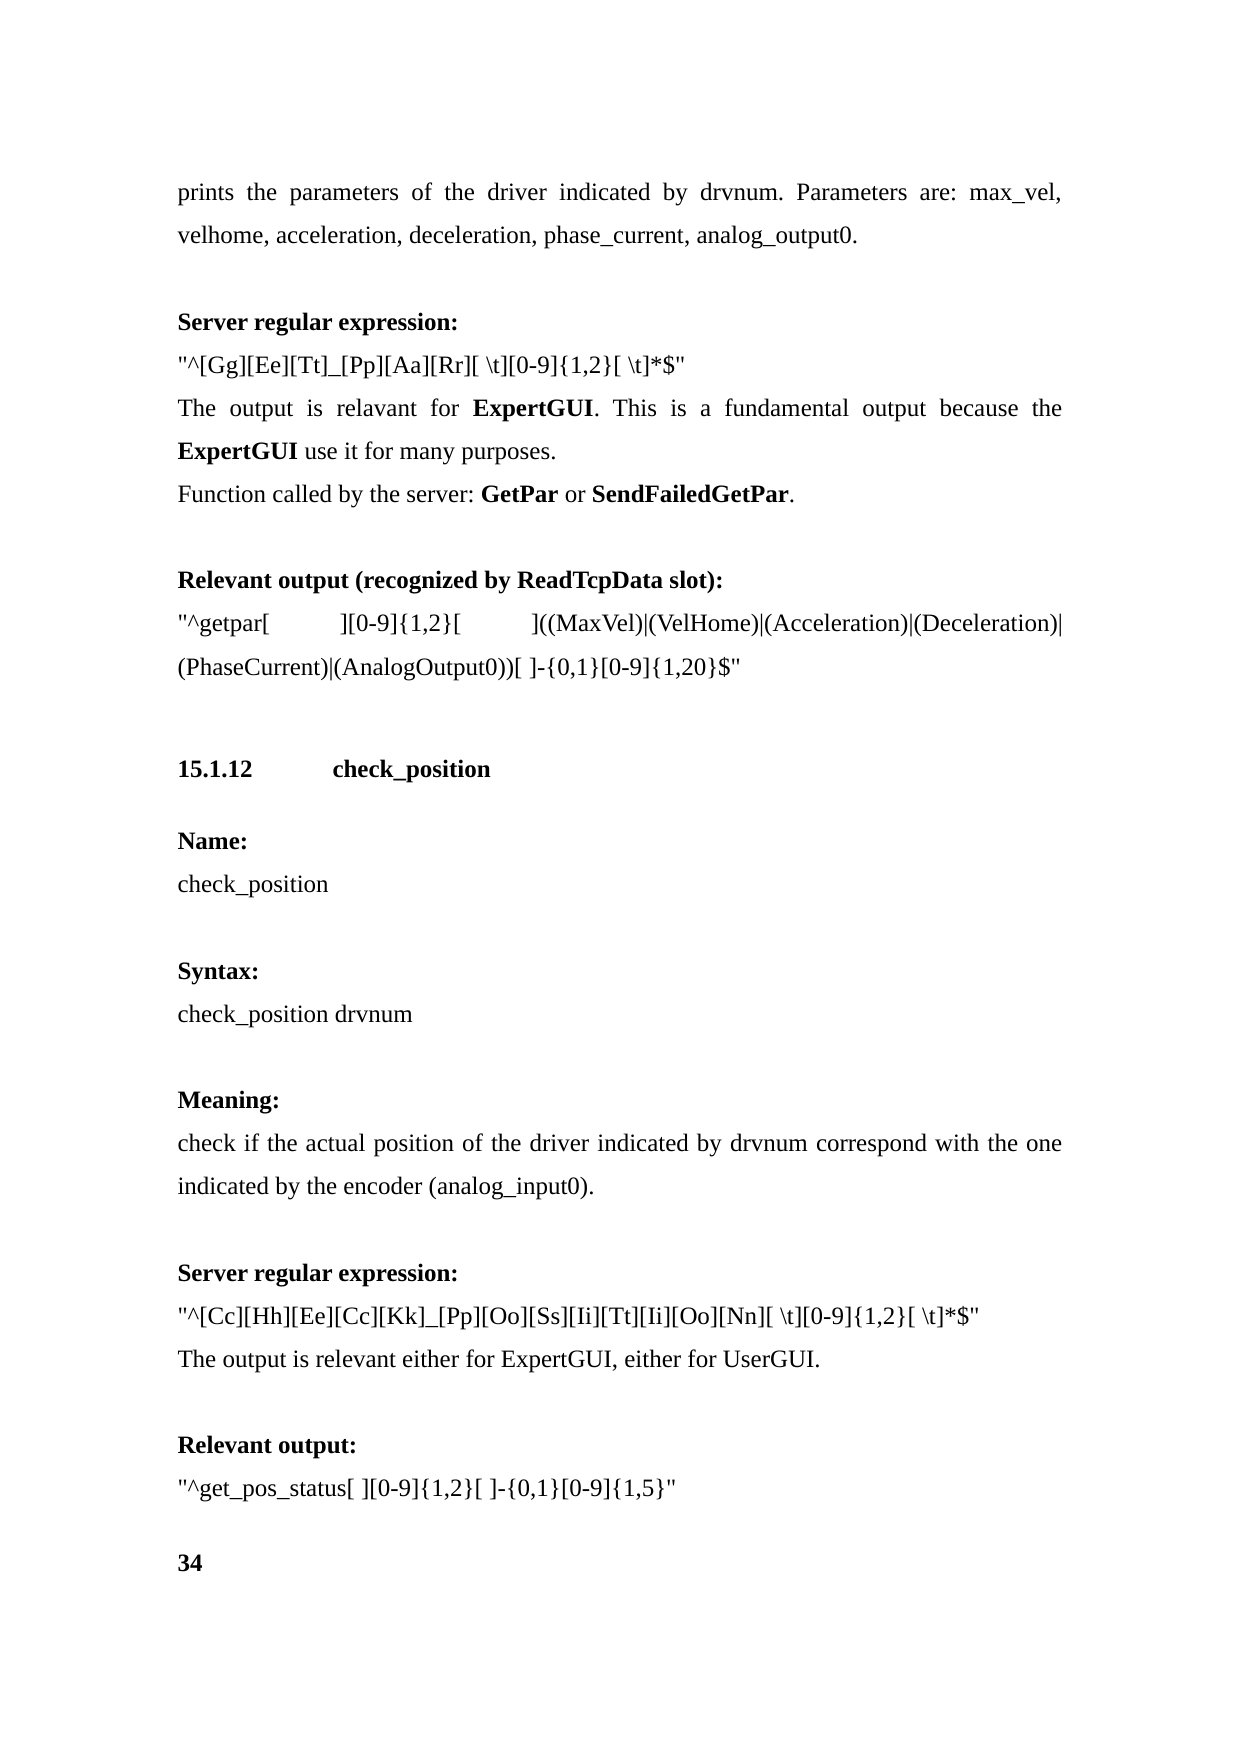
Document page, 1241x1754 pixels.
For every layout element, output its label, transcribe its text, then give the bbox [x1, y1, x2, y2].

text Server regular expression: [177, 1258, 1063, 1286]
text Function called by the server: GetPar or SendFailedGetPar. [177, 479, 1063, 508]
text Meaning: [177, 1085, 1063, 1114]
text prints the parameters of the driver indicated by drvnum. Parameters are: max_vel, velhome, acceleration, deceleration, phase_current, analog_output0. [177, 177, 1063, 249]
text "^get_pos_status[ ][0-9]{1,2}[ ]-{0,1}[0-9]{1,5}" [177, 1473, 1063, 1502]
text Relevant output: [177, 1430, 1063, 1459]
text The output is relevant either for ExpertGUI, either for UserGUI. [177, 1344, 1063, 1373]
text check_position [177, 869, 1063, 898]
text check_position drvnum [177, 999, 1063, 1028]
text Syntax: [177, 956, 1063, 984]
text The output is relavant for ExpertGUI. This is a fundamental output because the ExpertGUI use it for many purposes. [177, 393, 1063, 465]
subtitle check_position [177, 754, 1063, 782]
text "^[Gg][Ee][Tt]_[Pp][Aa][Rr][ \t][0-9]{1,2}[ \t]*$" [177, 350, 1063, 378]
text Server regular expression: [177, 307, 1063, 335]
text "^getpar[ ][0-9]{1,2}[ ]((MaxVel)|(VelHome)|(Acceleration)|(Deceleration)|(PhaseCurrent)|(AnalogOutput0))[ ]-{0,1}[0-9]{1,20}$" [177, 608, 1063, 680]
text "^[Cc][Hh][Ee][Cc][Kk]_[Pp][Oo][Ss][Ii][Tt][Ii][Oo][Nn][ \t][0-9]{1,2}[ \t]*$" [177, 1301, 1063, 1329]
text check if the actual position of the driver indicated by drvnum correspond with the one indicated by the encoder (analog_input0). [177, 1128, 1063, 1200]
text Relevant output (recognized by ReadTcpData slot): [177, 565, 1063, 594]
text Name: [177, 826, 1063, 855]
